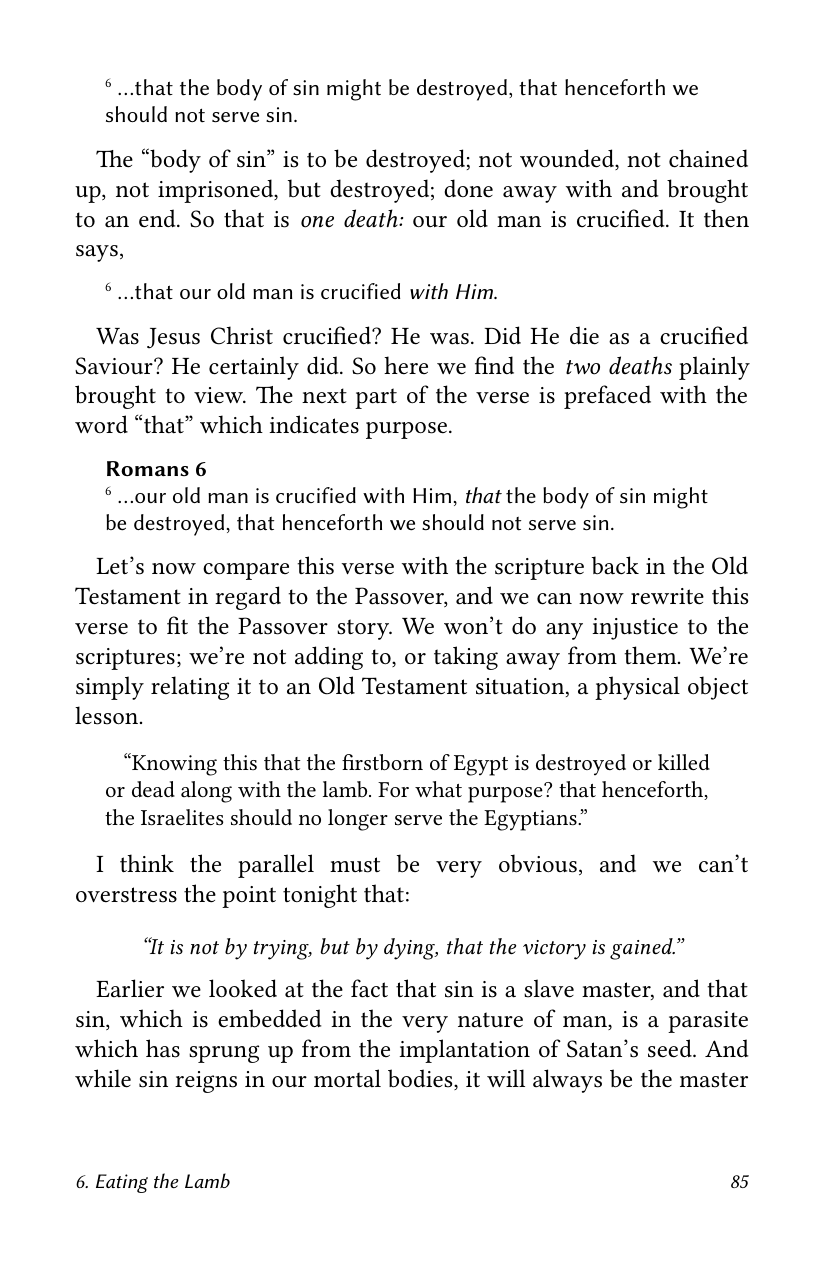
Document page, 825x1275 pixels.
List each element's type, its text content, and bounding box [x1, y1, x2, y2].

text “Knowing this that the firstborn of Egypt is destroyed or killed or dead along with the lamb. For what purpose? that henceforth, the Israelites should no longer serve the Egyptians.” [105, 750, 720, 831]
text The “body of sin” is to be destroyed; not wounded, not chained up, not imprisoned, but destroyed; done away with and brought to an end. So that is one death: our old man is crucified. It then says, [75, 145, 750, 263]
text Let’s now compare this verse with the scripture back in the Old Testament in regard to the Passover, and we can now rewrite this verse to fit the Passover story. We won’t do any injustice to the scriptures; we’re not adding to, or taking away from them. We’re simply relating it to an Old Testament situation, a physical object lesson. [75, 552, 750, 730]
text Was Jesus Christ crucified? He was. Did He die as a crucified Saviour? He certainly did. So here we find the two deaths plainly brought to view. The next part of the verse is prefaced with the word “that” which indicates purpose. [75, 322, 750, 440]
text 6 ...our old man is crucified with Him, that the body of sin might be destroyed, that henceforth we should not serve sin. [105, 482, 720, 536]
text I think the parallel must be very obvious, and we can’t overstress the point tonight that: [75, 850, 750, 908]
text 6 ...that our old man is crucified with Him. [105, 279, 720, 306]
text 6 ...that the body of sin might be destroyed, that henceforth we should not serve sin. [105, 75, 720, 128]
text “It is not by trying, but by dying, that the victory is gained.” [105, 934, 720, 960]
text Earlier we looked at the fact that sin is a slave master, and that sin, which is embedded in the very nature of man, is a parasite which has sprung up from the implantation of Satan’s seed. And while sin reigns in our mortal bodies, it will always be the master [75, 975, 750, 1094]
text Romans 6 [105, 456, 750, 482]
